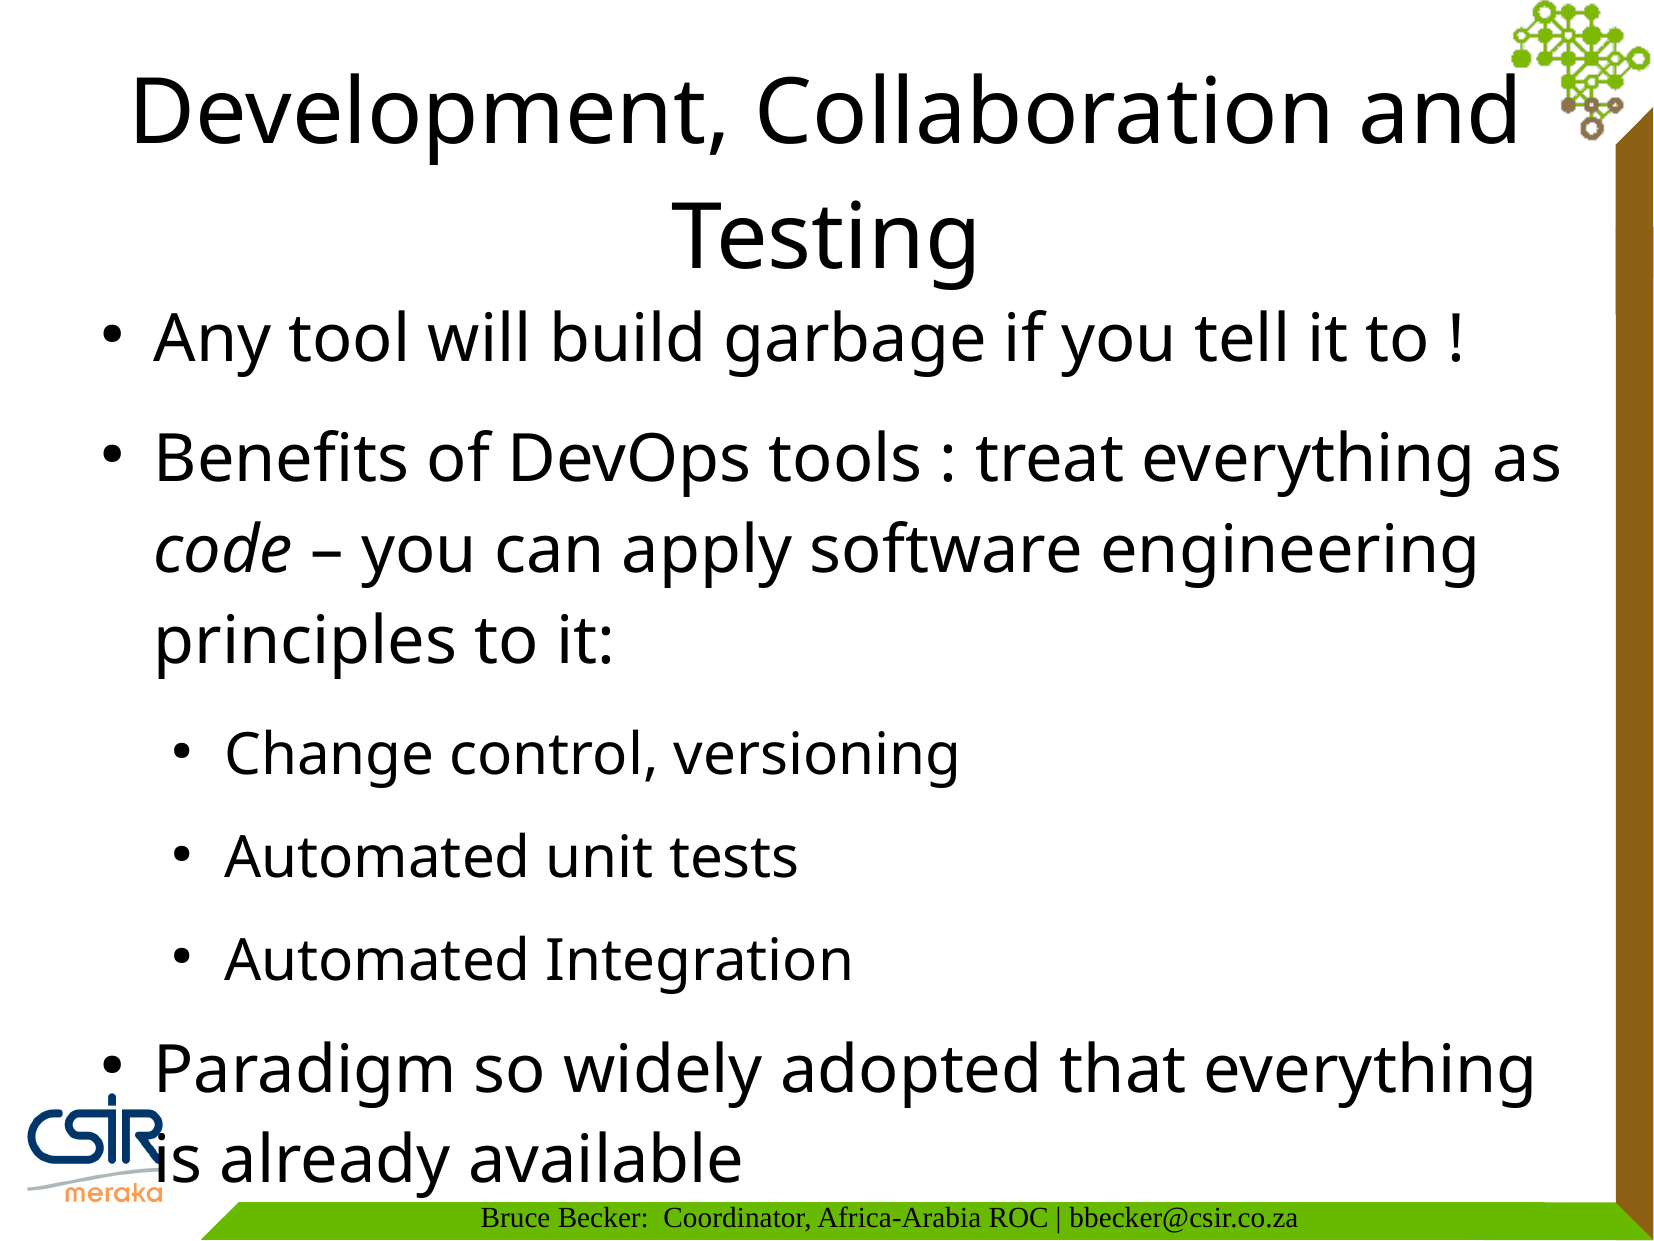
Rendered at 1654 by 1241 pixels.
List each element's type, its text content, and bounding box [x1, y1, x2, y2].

title Development, Collaboration and Testing [82, 60, 1571, 282]
picture [12, 1074, 178, 1225]
picture [1503, 0, 1654, 144]
list Any tool will build garbage if you tell it to ! Benefits of DevOps tools : treat everything as code – you can apply software engineering principles to it: Change control, versioning Automated unit tests Automated Integration Paradigm so widely adopted that everything is already available [82, 290, 1571, 1010]
